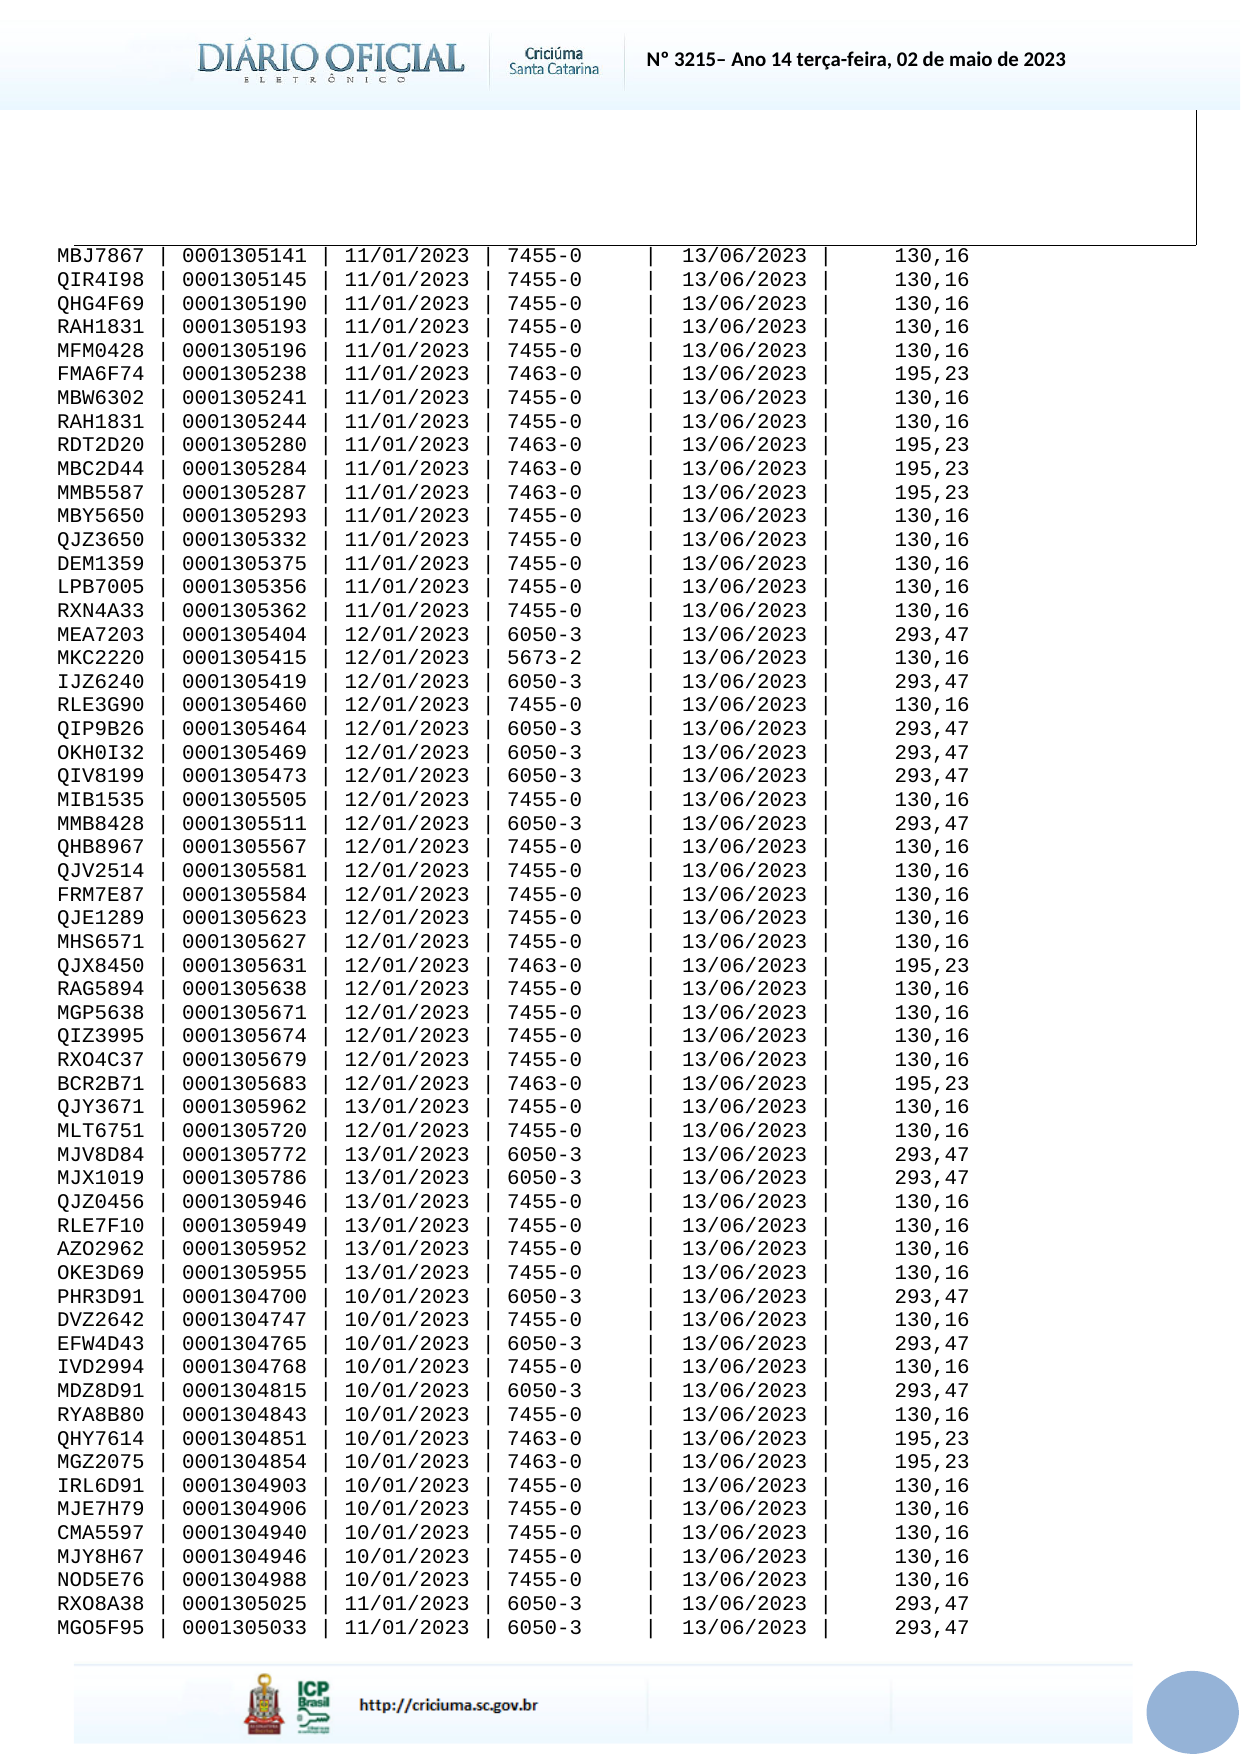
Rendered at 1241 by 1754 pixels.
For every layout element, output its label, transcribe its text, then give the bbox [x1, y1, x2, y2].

text MBJ7867 | 0001305141 | 11/01/2023 | 7455-0 | 13/06/2023 | 130,16 [44, 245, 1196, 269]
text RYA8B80 | 0001304843 | 10/01/2023 | 7455-0 | 13/06/2023 | 130,16 [44, 1404, 1196, 1427]
text MGP5638 | 0001305671 | 12/01/2023 | 7455-0 | 13/06/2023 | 130,16 [44, 1002, 1196, 1026]
text MDZ8D91 | 0001304815 | 10/01/2023 | 6050-3 | 13/06/2023 | 293,47 [44, 1380, 1196, 1404]
text QJZ3650 | 0001305332 | 11/01/2023 | 7455-0 | 13/06/2023 | 130,16 [44, 529, 1196, 553]
text QIP9B26 | 0001305464 | 12/01/2023 | 6050-3 | 13/06/2023 | 293,47 [44, 718, 1196, 742]
text RAH1831 | 0001305244 | 11/01/2023 | 7455-0 | 13/06/2023 | 130,16 [44, 411, 1196, 434]
text MJX1019 | 0001305786 | 13/01/2023 | 6050-3 | 13/06/2023 | 293,47 [44, 1167, 1196, 1191]
text MGZ2075 | 0001304854 | 10/01/2023 | 7463-0 | 13/06/2023 | 195,23 [44, 1451, 1196, 1475]
text DVZ2642 | 0001304747 | 10/01/2023 | 7455-0 | 13/06/2023 | 130,16 [44, 1309, 1196, 1333]
text QHG4F69 | 0001305190 | 11/01/2023 | 7455-0 | 13/06/2023 | 130,16 [44, 292, 1196, 316]
text RAH1831 | 0001305193 | 11/01/2023 | 7455-0 | 13/06/2023 | 130,16 [44, 316, 1196, 340]
text CMA5597 | 0001304940 | 10/01/2023 | 7455-0 | 13/06/2023 | 130,16 [44, 1522, 1196, 1546]
text OKH0I32 | 0001305469 | 12/01/2023 | 6050-3 | 13/06/2023 | 293,47 [44, 742, 1196, 765]
text QJY3671 | 0001305962 | 13/01/2023 | 7455-0 | 13/06/2023 | 130,16 [44, 1096, 1196, 1120]
text QJX8450 | 0001305631 | 12/01/2023 | 7463-0 | 13/06/2023 | 195,23 [44, 954, 1196, 978]
text MFM0428 | 0001305196 | 11/01/2023 | 7455-0 | 13/06/2023 | 130,16 [44, 340, 1196, 363]
text QIR4I98 | 0001305145 | 11/01/2023 | 7455-0 | 13/06/2023 | 130,16 [44, 269, 1196, 292]
text MEA7203 | 0001305404 | 12/01/2023 | 6050-3 | 13/06/2023 | 293,47 [44, 623, 1196, 647]
text FMA6F74 | 0001305238 | 11/01/2023 | 7463-0 | 13/06/2023 | 195,23 [44, 363, 1196, 387]
text QHB8967 | 0001305567 | 12/01/2023 | 7455-0 | 13/06/2023 | 130,16 [44, 836, 1196, 860]
text QHY7614 | 0001304851 | 10/01/2023 | 7463-0 | 13/06/2023 | 195,23 [44, 1427, 1196, 1451]
text QJE1289 | 0001305623 | 12/01/2023 | 7455-0 | 13/06/2023 | 130,16 [44, 907, 1196, 931]
text MMB5587 | 0001305287 | 11/01/2023 | 7463-0 | 13/06/2023 | 195,23 [44, 482, 1196, 505]
text MBC2D44 | 0001305284 | 11/01/2023 | 7463-0 | 13/06/2023 | 195,23 [44, 458, 1196, 482]
text MGO5F95 | 0001305033 | 11/01/2023 | 6050-3 | 13/06/2023 | 293,47 [44, 1617, 1196, 1640]
text IJZ6240 | 0001305419 | 12/01/2023 | 6050-3 | 13/06/2023 | 293,47 [44, 671, 1196, 694]
text MBY5650 | 0001305293 | 11/01/2023 | 7455-0 | 13/06/2023 | 130,16 [44, 505, 1196, 529]
text EFW4D43 | 0001304765 | 10/01/2023 | 6050-3 | 13/06/2023 | 293,47 [44, 1333, 1196, 1357]
text IVD2994 | 0001304768 | 10/01/2023 | 7455-0 | 13/06/2023 | 130,16 [44, 1357, 1196, 1380]
text QJV2514 | 0001305581 | 12/01/2023 | 7455-0 | 13/06/2023 | 130,16 [44, 860, 1196, 884]
text MLT6751 | 0001305720 | 12/01/2023 | 7455-0 | 13/06/2023 | 130,16 [44, 1120, 1196, 1144]
text MIB1535 | 0001305505 | 12/01/2023 | 7455-0 | 13/06/2023 | 130,16 [44, 789, 1196, 813]
text MHS6571 | 0001305627 | 12/01/2023 | 7455-0 | 13/06/2023 | 130,16 [44, 931, 1196, 954]
text QJZ0456 | 0001305946 | 13/01/2023 | 7455-0 | 13/06/2023 | 130,16 [44, 1191, 1196, 1215]
text BCR2B71 | 0001305683 | 12/01/2023 | 7463-0 | 13/06/2023 | 195,23 [44, 1073, 1196, 1096]
text RXN4A33 | 0001305362 | 11/01/2023 | 7455-0 | 13/06/2023 | 130,16 [44, 600, 1196, 623]
text MKC2220 | 0001305415 | 12/01/2023 | 5673-2 | 13/06/2023 | 130,16 [44, 647, 1196, 671]
text QIV8199 | 0001305473 | 12/01/2023 | 6050-3 | 13/06/2023 | 293,47 [44, 765, 1196, 789]
text MJE7H79 | 0001304906 | 10/01/2023 | 7455-0 | 13/06/2023 | 130,16 [44, 1498, 1196, 1522]
text MJY8H67 | 0001304946 | 10/01/2023 | 7455-0 | 13/06/2023 | 130,16 [44, 1546, 1196, 1569]
text RLE3G90 | 0001305460 | 12/01/2023 | 7455-0 | 13/06/2023 | 130,16 [44, 694, 1196, 718]
text RAG5894 | 0001305638 | 12/01/2023 | 7455-0 | 13/06/2023 | 130,16 [44, 978, 1196, 1002]
text DEM1359 | 0001305375 | 11/01/2023 | 7455-0 | 13/06/2023 | 130,16 [44, 553, 1196, 576]
text AZO2962 | 0001305952 | 13/01/2023 | 7455-0 | 13/06/2023 | 130,16 [44, 1238, 1196, 1262]
text IRL6D91 | 0001304903 | 10/01/2023 | 7455-0 | 13/06/2023 | 130,16 [44, 1475, 1196, 1498]
text LPB7005 | 0001305356 | 11/01/2023 | 7455-0 | 13/06/2023 | 130,16 [44, 576, 1196, 600]
text NOD5E76 | 0001304988 | 10/01/2023 | 7455-0 | 13/06/2023 | 130,16 [44, 1569, 1196, 1593]
text RXO8A38 | 0001305025 | 11/01/2023 | 6050-3 | 13/06/2023 | 293,47 [44, 1593, 1196, 1617]
text MBW6302 | 0001305241 | 11/01/2023 | 7455-0 | 13/06/2023 | 130,16 [44, 387, 1196, 411]
text MMB8428 | 0001305511 | 12/01/2023 | 6050-3 | 13/06/2023 | 293,47 [44, 813, 1196, 836]
text PHR3D91 | 0001304700 | 10/01/2023 | 6050-3 | 13/06/2023 | 293,47 [44, 1286, 1196, 1309]
text QIZ3995 | 0001305674 | 12/01/2023 | 7455-0 | 13/06/2023 | 130,16 [44, 1026, 1196, 1049]
text RDT2D20 | 0001305280 | 11/01/2023 | 7463-0 | 13/06/2023 | 195,23 [44, 434, 1196, 458]
text MJV8D84 | 0001305772 | 13/01/2023 | 6050-3 | 13/06/2023 | 293,47 [44, 1144, 1196, 1167]
text OKE3D69 | 0001305955 | 13/01/2023 | 7455-0 | 13/06/2023 | 130,16 [44, 1262, 1196, 1286]
text RXO4C37 | 0001305679 | 12/01/2023 | 7455-0 | 13/06/2023 | 130,16 [44, 1049, 1196, 1073]
text FRM7E87 | 0001305584 | 12/01/2023 | 7455-0 | 13/06/2023 | 130,16 [44, 884, 1196, 907]
text RLE7F10 | 0001305949 | 13/01/2023 | 7455-0 | 13/06/2023 | 130,16 [44, 1215, 1196, 1238]
